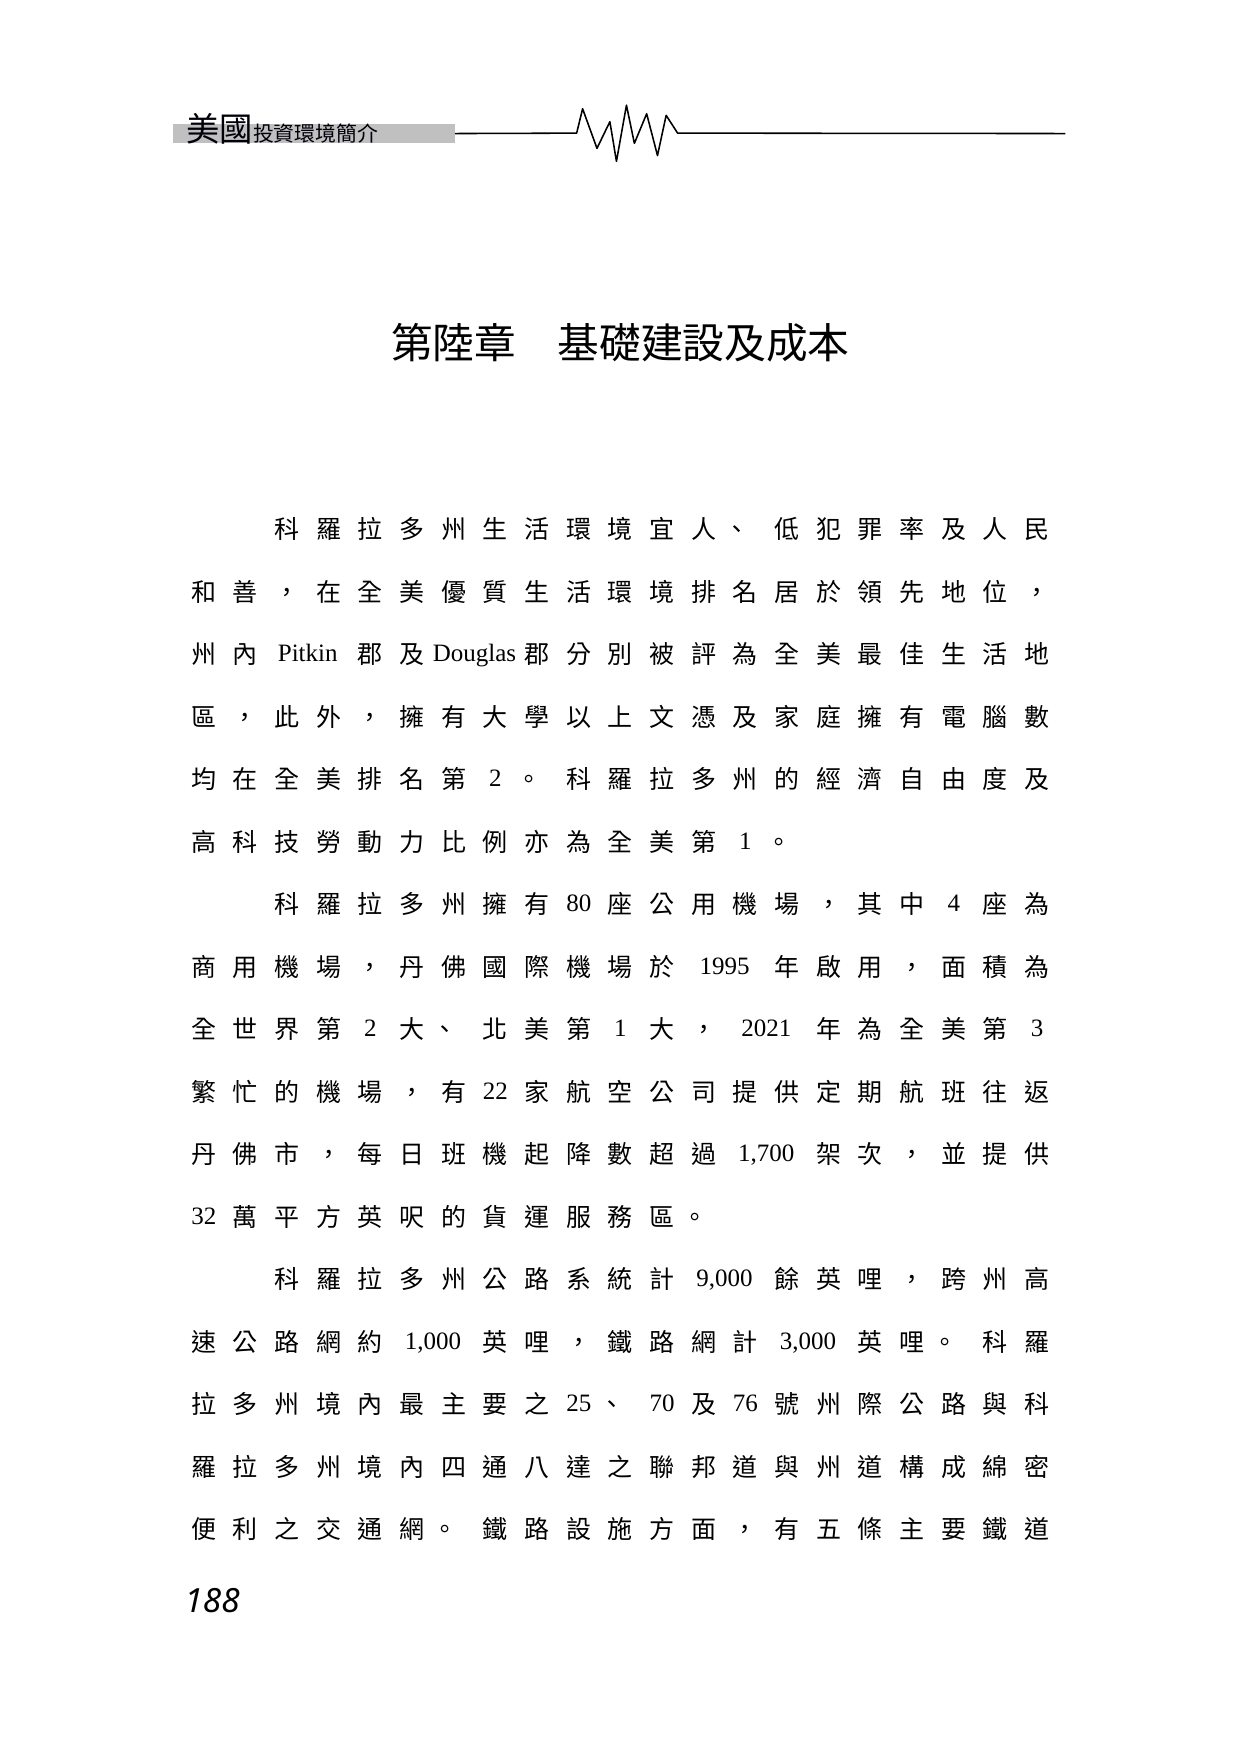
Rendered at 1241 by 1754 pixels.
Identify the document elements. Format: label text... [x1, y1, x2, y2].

text 科羅拉多州公路系統計9,000餘英哩，跨州高速公路網約1,000英哩，鐵路網計3,000英哩。科羅拉多州境內最主要之25、70及76號州際公路與科羅拉多州境內四通八達之聯邦道與州道構成綿密便利之交通網。鐵路設施方面，有五條主要鐵道 [183, 1236, 1058, 1549]
text 科羅拉多州擁有80座公用機場，其中4座為商用機場，丹佛國際機場於1995年啟用，面積為全世界第2大、北美第1大，2021年為全美第3繁忙的機場，有22家航空公司提供定期航班往返丹佛市，每日班機起降數超過1,700架次，並提供32萬平方英呎的貨運服務區。 [183, 861, 1058, 1236]
text 第陸章 基礎建設及成本 [183, 299, 1058, 361]
text 科羅拉多州生活環境宜人、低犯罪率及人民和善，在全美優質生活環境排名居於領先地位，州內Pitkin郡及Douglas郡分別被評為全美最佳生活地區，此外，擁有大學以上文憑及家庭擁有電腦數均在全美排名第2。科羅拉多州的經濟自由度及高科技勞動力比例亦為全美第1。 [183, 486, 1058, 861]
